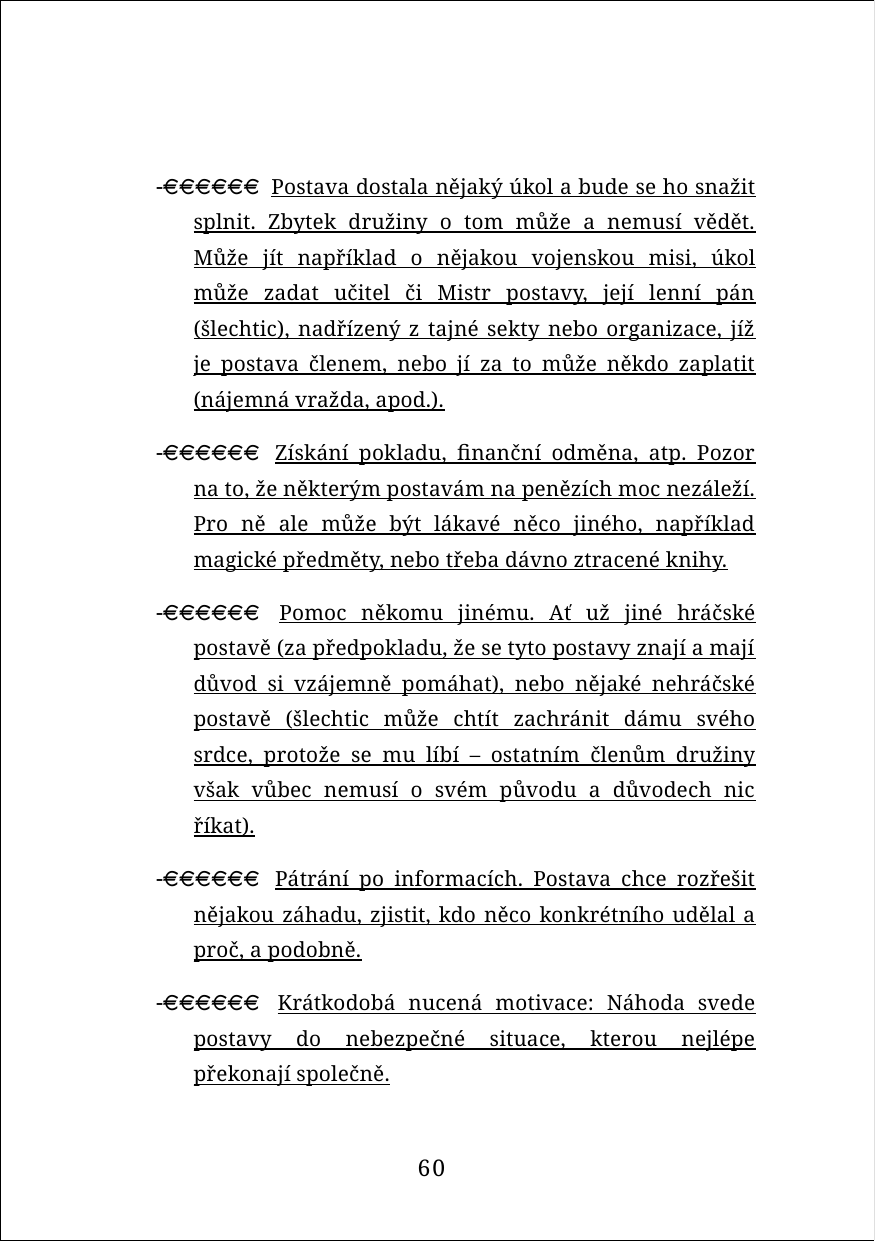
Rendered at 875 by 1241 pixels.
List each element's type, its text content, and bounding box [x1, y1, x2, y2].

text - Získání pokladu, finanční odměna, atp. Pozor na to, že některým postavám na penězích moc nezáleží. Pro ně ale může být lákavé něco jiného, například magické předměty, nebo třeba dávno ztracené knihy. [156, 438, 756, 573]
text - Pomoc někomu jinému. Ať už jiné hráčské postavě (za předpokladu, že se tyto postavy znají a mají důvod si vzájemně pomáhat), nebo nějaké nehráčské postavě (šlechtic může chtít zachránit dámu svého srdce, protože se mu líbí – ostatním členům družiny však vůbec nemusí o svém původu a důvodech nic říkat). [156, 598, 756, 839]
text - Postava dostala nějaký úkol a bude se ho snažit splnit. Zbytek družiny o tom může a nemusí vědět. Může jít například o nějakou vojenskou misi, úkol může zadat učitel či Mistr postavy, její lenní pán (šlechtic), nadřízený z tajné sekty nebo organizace, jíž je postava členem, nebo jí za to může někdo zaplatit (nájemná vražda, apod.). [156, 172, 756, 413]
text - Krátkodobá nucená motivace: Náhoda svede postavy do nebezpečné situace, kterou nejlépe překonají společně. [156, 988, 756, 1088]
text - Pátrání po informacích. Postava chce rozřešit nějakou záhadu, zjistit, kdo něco konkrétního udělal a proč, a podobně. [156, 864, 756, 964]
